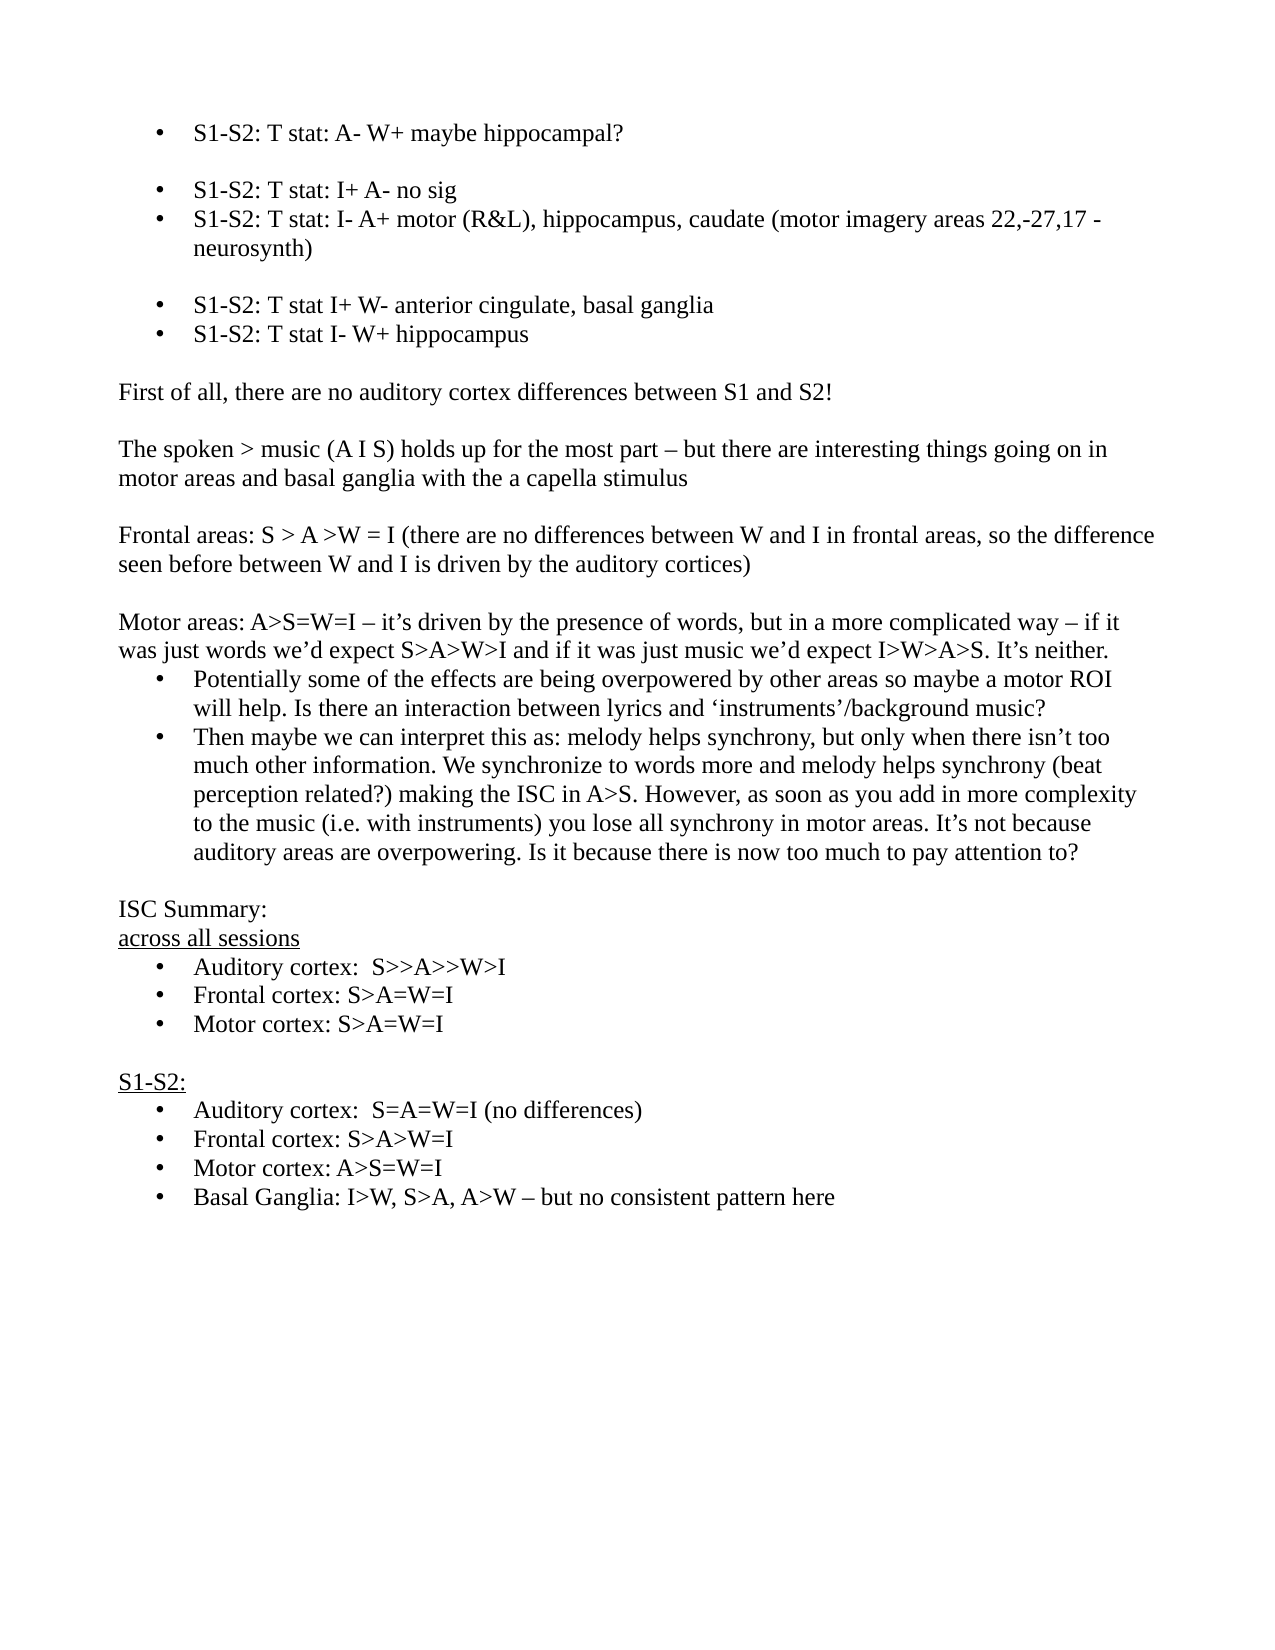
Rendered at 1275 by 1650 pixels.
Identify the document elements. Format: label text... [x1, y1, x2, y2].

text The spoken > music (A I S) holds up for the most part – but there are interesting things going on in motor areas and basal ganglia with the a capella stimulus [118, 434, 1157, 492]
list Potentially some of the effects are being overpowered by other areas so maybe a motor ROI will help. Is there an interaction between lyrics and ‘instruments’/background music? [156, 664, 1157, 722]
list Frontal cortex: S>A>W=I [156, 1124, 1157, 1153]
list S1-S2: T stat: A- W+ maybe hippocampal? [156, 118, 1157, 147]
list S1-S2: T stat I+ W- anterior cingulate, basal ganglia [156, 291, 1157, 319]
list S1-S2: T stat: I+ A- no sig [156, 176, 1157, 204]
list Basal Ganglia: I>W, S>A, A>W – but no consistent pattern here [156, 1182, 1157, 1211]
text First of all, there are no auditory cortex differences between S1 and S2! [118, 377, 1157, 406]
list S1-S2: T stat I- W+ hippocampus [156, 319, 1157, 348]
text Motor areas: A>S=W=I – it’s driven by the presence of words, but in a more complicated way – if it was just words we’d expect S>A>W>I and if it was just music we’d expect I>W>A>S. It’s neither. [118, 607, 1157, 664]
list S1-S2: T stat: I- A+ motor (R&L), hippocampus, caudate (motor imagery areas 22,-27,17 - neurosynth) [156, 204, 1157, 262]
list Motor cortex: A>S=W=I [156, 1153, 1157, 1182]
list Frontal cortex: S>A=W=I [156, 981, 1157, 1009]
text Frontal areas: S > A >W = I (there are no differences between W and I in frontal areas, so the difference seen before between W and I is driven by the auditory cortices) [118, 521, 1157, 578]
list Auditory cortex: S=A=W=I (no differences) [156, 1096, 1157, 1124]
list Then maybe we can interpret this as: melody helps synchrony, but only when there isn’t too much other information. We synchronize to words more and melody helps synchrony (beat perception related?) making the ISC in A>S. However, as soon as you add in more complexity to the music (i.e. with instruments) you lose all synchrony in motor areas. It’s not because auditory areas are overpowering. Is it because there is now too much to pay attention to? [156, 722, 1157, 866]
list Motor cortex: S>A=W=I [156, 1009, 1157, 1038]
list Auditory cortex: S>>A>>W>I [156, 952, 1157, 981]
text ISC Summary: across all sessions [118, 894, 1157, 952]
text S1-S2: [118, 1067, 1157, 1096]
